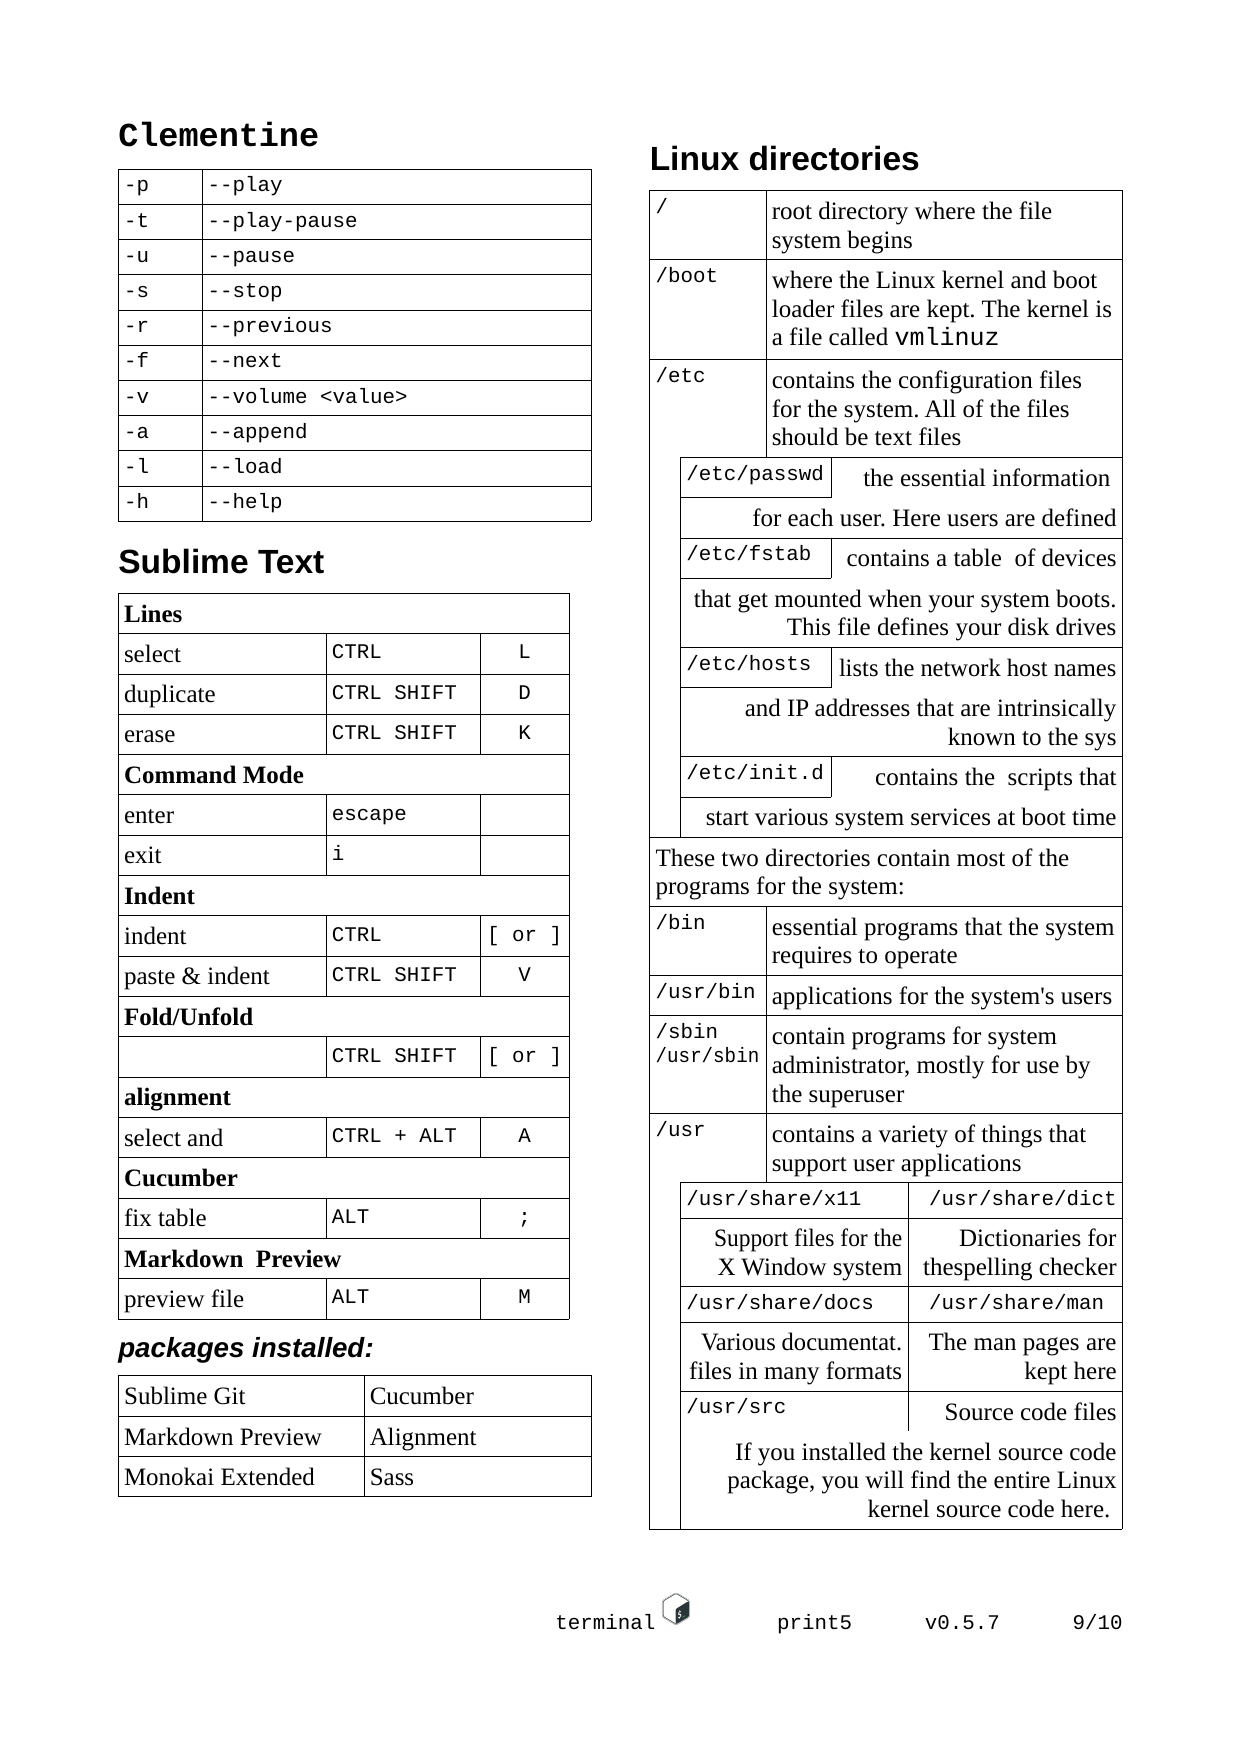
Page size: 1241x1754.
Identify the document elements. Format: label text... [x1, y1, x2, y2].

table_cell where the Linux kernel and boot loader files are kept. The kernel is a file called vmlinuz [767, 260, 1122, 359]
table_cell preview file [119, 1279, 326, 1318]
table_cell CTRL SHIFT [327, 1037, 480, 1077]
table_cell --load [203, 451, 591, 486]
table_cell Markdown Preview [119, 1417, 364, 1456]
table_cell /usr/share/man [909, 1287, 1122, 1322]
table_cell that get mounted when your system boots. This file defines your disk drives [681, 578, 1122, 647]
table_cell [119, 1037, 326, 1077]
table_cell Dictionaries for thespelling checker [909, 1219, 1122, 1286]
table_cell Alignment [365, 1417, 591, 1456]
table_cell /etc/passwd [681, 458, 831, 497]
table_header Lines [119, 594, 569, 633]
table_cell Support files for the X Window system [681, 1219, 908, 1286]
table_cell /bin [650, 907, 766, 975]
subtitle Clementine [118, 118, 591, 156]
table_cell /usr/share/dict [909, 1183, 1122, 1217]
table_cell select [119, 634, 326, 673]
subtitle Linux directories [649, 139, 1122, 178]
table_cell -l [119, 451, 202, 486]
table_cell --help [203, 487, 591, 521]
table_cell alignment [119, 1078, 569, 1117]
table_cell /etc/fstab [681, 539, 831, 578]
table_cell [ or ] [481, 1037, 569, 1077]
table_cell Various documentat. files in many formats [681, 1323, 908, 1391]
table_cell D [481, 675, 569, 714]
subtitle packages installed: [118, 1331, 591, 1363]
table_cell Command Mode [119, 755, 569, 794]
table_cell -v [119, 381, 202, 415]
picture [655, 1588, 697, 1630]
table_cell Fold/Unfold [119, 997, 569, 1036]
table_cell contains the scripts that [832, 757, 1122, 797]
table_cell --append [203, 416, 591, 450]
table_cell V [481, 957, 569, 996]
table_header / [650, 191, 766, 259]
table_cell fix table [119, 1199, 326, 1238]
table_cell contains a table of devices [832, 539, 1122, 578]
table_cell ALT [327, 1279, 480, 1318]
table_cell /etc/init.d [681, 757, 831, 797]
table_cell CTRL SHIFT [327, 715, 480, 754]
table_cell Source code files [909, 1392, 1122, 1431]
table_cell M [481, 1279, 569, 1318]
table_cell --previous [203, 311, 591, 345]
table_header Cucumber [365, 1376, 591, 1416]
table_cell /usr/src [681, 1392, 908, 1431]
table_cell ; [481, 1199, 569, 1238]
table_cell erase [119, 715, 326, 754]
table_cell These two directories contain most of the programs for the system: [650, 838, 1122, 906]
table_cell Sass [365, 1457, 591, 1496]
table_cell /etc [650, 360, 766, 457]
table_cell exit [119, 836, 326, 875]
table_cell Monokai Extended [119, 1457, 364, 1496]
table_header -p [119, 170, 202, 204]
table_cell /sbin /usr/sbin [650, 1016, 766, 1113]
table_cell CTRL SHIFT [327, 957, 480, 996]
table_cell /usr/share/docs [681, 1287, 908, 1322]
table_cell -f [119, 346, 202, 380]
table_cell contain programs for system administrator, mostly for use by the superuser [767, 1016, 1122, 1113]
table_cell -h [119, 487, 202, 521]
table_cell --pause [203, 240, 591, 274]
table_cell ALT [327, 1199, 480, 1238]
table_cell [481, 836, 569, 875]
table_cell the essential information [832, 458, 1122, 497]
table_cell CTRL + ALT [327, 1118, 480, 1157]
table_cell [650, 457, 680, 837]
table_cell /usr [650, 1114, 766, 1182]
table_cell contains a variety of things that support user applications [767, 1114, 1122, 1182]
table_cell -r [119, 311, 202, 345]
table_cell /boot [650, 260, 766, 359]
table_cell /etc/hosts [681, 648, 831, 687]
table_cell [650, 1182, 680, 1529]
table_cell L [481, 634, 569, 673]
table_cell Indent [119, 876, 569, 915]
table_cell CTRL [327, 634, 480, 673]
table_cell applications for the system's users [767, 976, 1122, 1015]
table_cell escape [327, 795, 480, 835]
table_header root directory where the file system begins [767, 191, 1122, 259]
table_cell -u [119, 240, 202, 274]
table_cell select and [119, 1118, 326, 1157]
table_cell [481, 795, 569, 835]
table_cell lists the network host names [832, 648, 1122, 687]
table_header Sublime Git [119, 1376, 364, 1416]
table_cell paste & indent [119, 957, 326, 996]
table_cell --next [203, 346, 591, 380]
table_cell essential programs that the system requires to operate [767, 907, 1122, 975]
table_cell and IP addresses that are intrinsically known to the sys [681, 687, 1122, 756]
table_cell --volume <value> [203, 381, 591, 415]
table_cell The man pages are kept here [909, 1323, 1122, 1391]
table_cell CTRL [327, 916, 480, 956]
subtitle Sublime Text [118, 542, 591, 580]
table_cell If you installed the kernel source code package, you will find the entire Linux kernel source code here. [681, 1431, 1122, 1529]
table_cell for each user. Here users are defined [681, 497, 1122, 537]
table_cell start various system services at boot time [681, 797, 1122, 837]
table_cell i [327, 836, 480, 875]
table_cell -a [119, 416, 202, 450]
table_cell CTRL SHIFT [327, 675, 480, 714]
table_cell K [481, 715, 569, 754]
table_cell duplicate [119, 675, 326, 714]
table_cell --stop [203, 275, 591, 309]
table_cell [ or ] [481, 916, 569, 956]
table_cell enter [119, 795, 326, 835]
table_cell --play-pause [203, 205, 591, 239]
table_cell A [481, 1118, 569, 1157]
table_cell /usr/bin [650, 976, 766, 1015]
table_cell /usr/share/x11 [681, 1183, 908, 1217]
table_cell indent [119, 916, 326, 956]
table_cell Markdown Preview [119, 1239, 569, 1278]
table_header --play [203, 170, 591, 204]
table_cell -t [119, 205, 202, 239]
table_cell contains the configuration files for the system. All of the files should be text files [767, 360, 1122, 457]
table_cell -s [119, 275, 202, 309]
table_cell Cucumber [119, 1158, 569, 1197]
